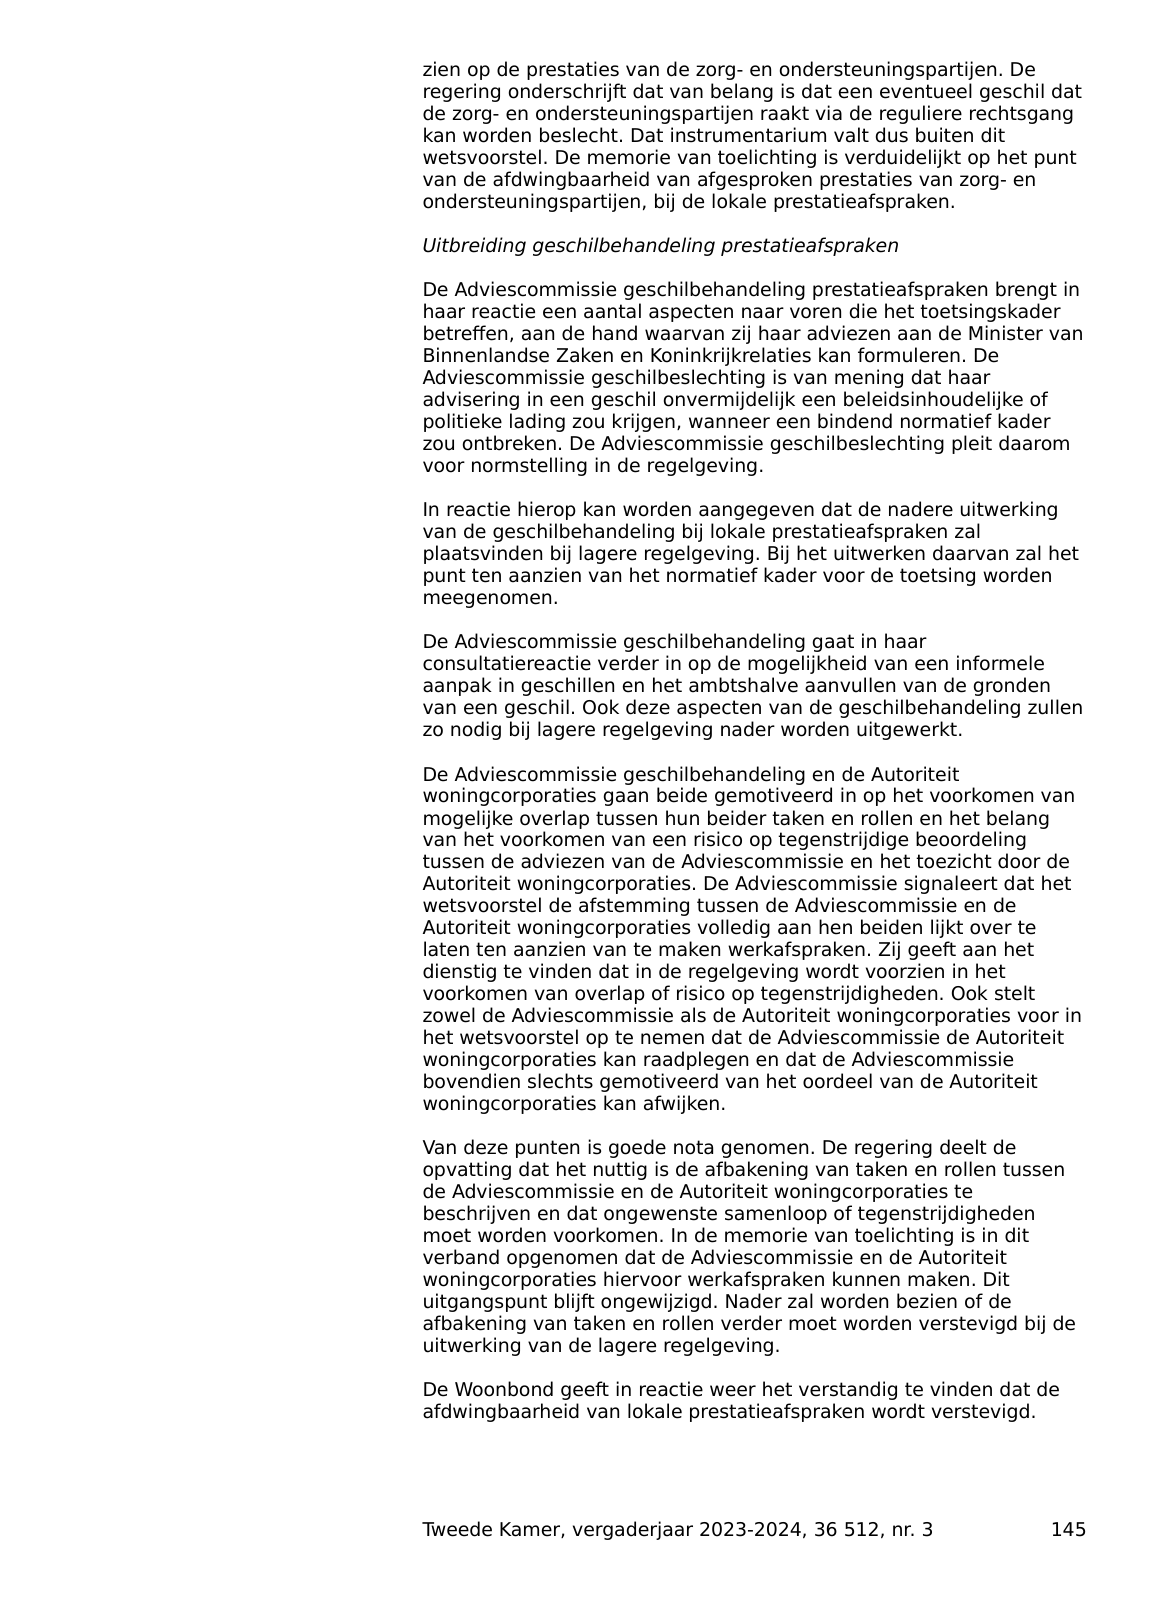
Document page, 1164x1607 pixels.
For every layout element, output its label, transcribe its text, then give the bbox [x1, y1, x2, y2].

text De Adviescommissie geschilbehandeling gaat in haar consultatiereactie verder in op de mogelijkheid van een informele aanpak in geschillen en het ambtshalve aanvullen van de gronden van een geschil. Ook deze aspecten van de geschilbehandeling zullen zo nodig bij lagere regelgeving nader worden uitgewerkt. [422, 631, 1087, 741]
text zien op de prestaties van de zorg- en ondersteuningspartijen. De regering onderschrijft dat van belang is dat een eventueel geschil dat de zorg- en ondersteuningspartijen raakt via de reguliere rechtsgang kan worden beslecht. Dat instrumentarium valt dus buiten dit wetsvoorstel. De memorie van toelichting is verduidelijkt op het punt van de afdwingbaarheid van afgesproken prestaties van zorg- en ondersteuningspartijen, bij de lokale prestatieafspraken. [422, 59, 1087, 213]
text In reactie hierop kan worden aangegeven dat de nadere uitwerking van de geschilbehandeling bij lokale prestatieafspraken zal plaatsvinden bij lagere regelgeving. Bij het uitwerken daarvan zal het punt ten aanzien van het normatief kader voor de toetsing worden meegenomen. [422, 499, 1087, 609]
text De Adviescommissie geschilbehandeling prestatieafspraken brengt in haar reactie een aantal aspecten naar voren die het toetsingskader betreffen, aan de hand waarvan zij haar adviezen aan de Minister van Binnenlandse Zaken en Koninkrijkrelaties kan formuleren. De Adviescommissie geschilbeslechting is van mening dat haar advisering in een geschil onvermijdelijk een beleidsinhoudelijke of politieke lading zou krijgen, wanneer een bindend normatief kader zou ontbreken. De Adviescommissie geschilbeslechting pleit daarom voor normstelling in de regelgeving. [422, 279, 1087, 477]
text Van deze punten is goede nota genomen. De regering deelt de opvatting dat het nuttig is de afbakening van taken en rollen tussen de Adviescommissie en de Autoriteit woningcorporaties te beschrijven en dat ongewenste samenloop of tegenstrijdigheden moet worden voorkomen. In de memorie van toelichting is in dit verband opgenomen dat de Adviescommissie en de Autoriteit woningcorporaties hiervoor werkafspraken kunnen maken. Dit uitgangspunt blijft ongewijzigd. Nader zal worden bezien of de afbakening van taken en rollen verder moet worden verstevigd bij de uitwerking van de lagere regelgeving. [422, 1137, 1087, 1357]
text De Adviescommissie geschilbehandeling en de Autoriteit woningcorporaties gaan beide gemotiveerd in op het voorkomen van mogelijke overlap tussen hun beider taken en rollen en het belang van het voorkomen van een risico op tegenstrijdige beoordeling tussen de adviezen van de Adviescommissie en het toezicht door de Autoriteit woningcorporaties. De Adviescommissie signaleert dat het wetsvoorstel de afstemming tussen de Adviescommissie en de Autoriteit woningcorporaties volledig aan hen beiden lijkt over te laten ten aanzien van te maken werkafspraken. Zij geeft aan het dienstig te vinden dat in de regelgeving wordt voorzien in het voorkomen van overlap of risico op tegenstrijdigheden. Ook stelt zowel de Adviescommissie als de Autoriteit woningcorporaties voor in het wetsvoorstel op te nemen dat de Adviescommissie de Autoriteit woningcorporaties kan raadplegen en dat de Adviescommissie bovendien slechts gemotiveerd van het oordeel van de Autoriteit woningcorporaties kan afwijken. [422, 763, 1087, 1115]
text De Woonbond geeft in reactie weer het verstandig te vinden dat de afdwingbaarheid van lokale prestatieafspraken wordt verstevigd. [422, 1379, 1087, 1423]
subtitle Uitbreiding geschilbehandeling prestatieafspraken [422, 235, 1087, 257]
